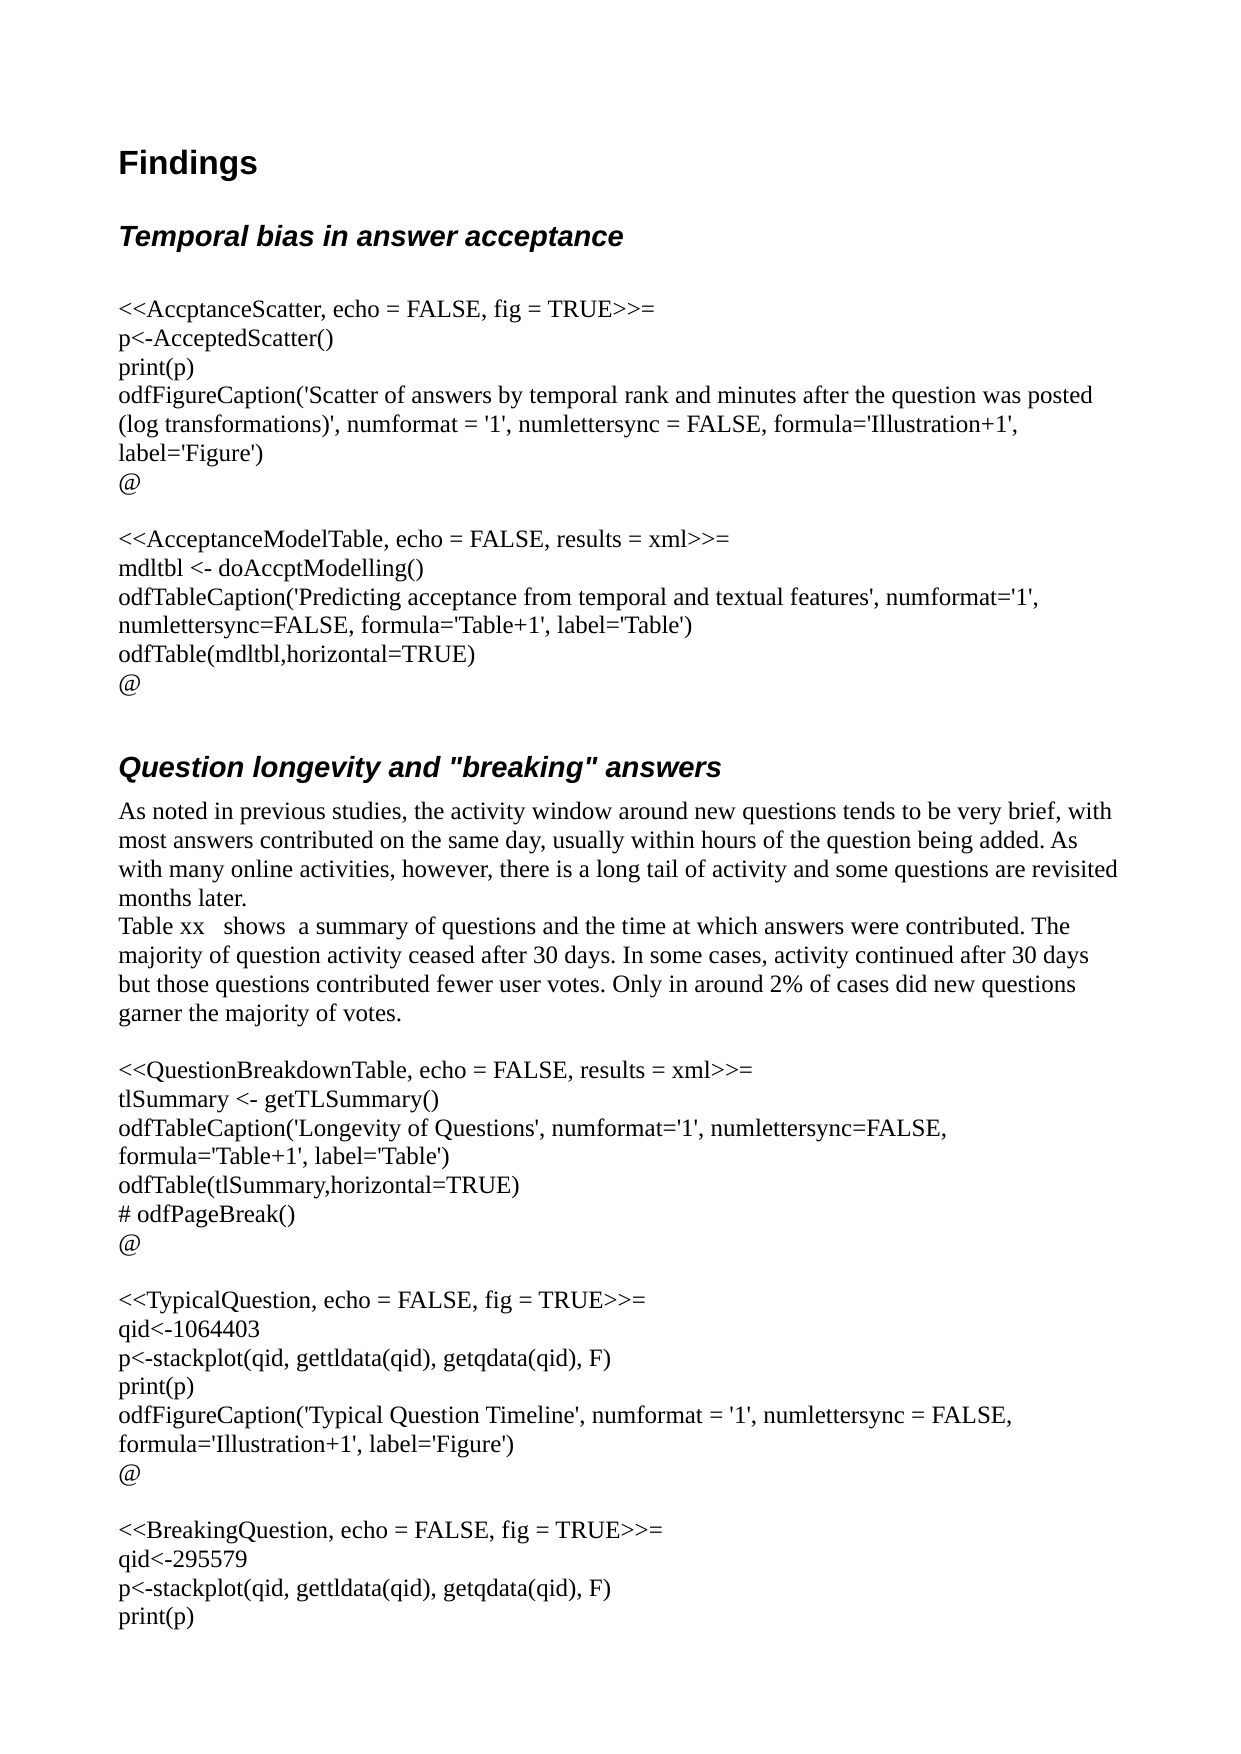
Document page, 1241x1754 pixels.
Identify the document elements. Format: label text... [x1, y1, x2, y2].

text @ [118, 1458, 1122, 1486]
text qid<-295579 [118, 1544, 1122, 1573]
text odfFigureCaption('Typical Question Timeline', numformat = '1', numlettersync = FALSE, formula='Illustration+1', label='Figure') [118, 1400, 1122, 1458]
text odfFigureCaption('Scatter of answers by temporal rank and minutes after the question was posted (log transformations)', numformat = '1', numlettersync = FALSE, formula='Illustration+1', label='Figure') [118, 380, 1122, 467]
text # odfPageBreak() [118, 1199, 1122, 1228]
subtitle Question longevity and "breaking" answers [118, 750, 1122, 784]
text odfTable(mdltbl,horizontal=TRUE) [118, 639, 1122, 668]
text p<-AcceptedScatter() [118, 323, 1122, 352]
subtitle Findings [118, 143, 1122, 182]
text p<-stackplot(qid, gettldata(qid), getqdata(qid), F) [118, 1343, 1122, 1371]
text mdltbl <- doAccptModelling() [118, 553, 1122, 582]
text Table xx shows a summary of questions and the time at which answers were contributed. The majority of question activity ceased after 30 days. In some cases, activity continued after 30 days but those questions contributed fewer user votes. Only in around 2% of cases did new questions garner the majority of votes. [118, 911, 1122, 1026]
text <<AccptanceScatter, echo = FALSE, fig = TRUE>>= [118, 294, 1122, 323]
text odfTableCaption('Longevity of Questions', numformat='1', numlettersync=FALSE, formula='Table+1', label='Table') [118, 1113, 1122, 1170]
text As noted in previous studies, the activity window around new questions tends to be very brief, with most answers contributed on the same day, usually within hours of the question being added. As with many online activities, however, there is a long tail of activity and some questions are revisited months later. [118, 796, 1122, 911]
text <<QuestionBreakdownTable, echo = FALSE, results = xml>>= [118, 1055, 1122, 1084]
text p<-stackplot(qid, gettldata(qid), getqdata(qid), F) [118, 1573, 1122, 1601]
subtitle Temporal bias in answer acceptance [118, 219, 1122, 253]
text <<BreakingQuestion, echo = FALSE, fig = TRUE>>= [118, 1515, 1122, 1544]
text print(p) [118, 352, 1122, 380]
text print(p) [118, 1601, 1122, 1630]
text odfTable(tlSummary,horizontal=TRUE) [118, 1170, 1122, 1199]
text qid<-1064403 [118, 1314, 1122, 1343]
text @ [118, 668, 1122, 697]
text odfTableCaption('Predicting acceptance from temporal and textual features', numformat='1', numlettersync=FALSE, formula='Table+1', label='Table') [118, 582, 1122, 639]
text print(p) [118, 1371, 1122, 1400]
text <<TypicalQuestion, echo = FALSE, fig = TRUE>>= [118, 1285, 1122, 1314]
text tlSummary <- getTLSummary() [118, 1084, 1122, 1113]
text @ [118, 467, 1122, 495]
text <<AcceptanceModelTable, echo = FALSE, results = xml>>= [118, 524, 1122, 553]
text @ [118, 1228, 1122, 1256]
